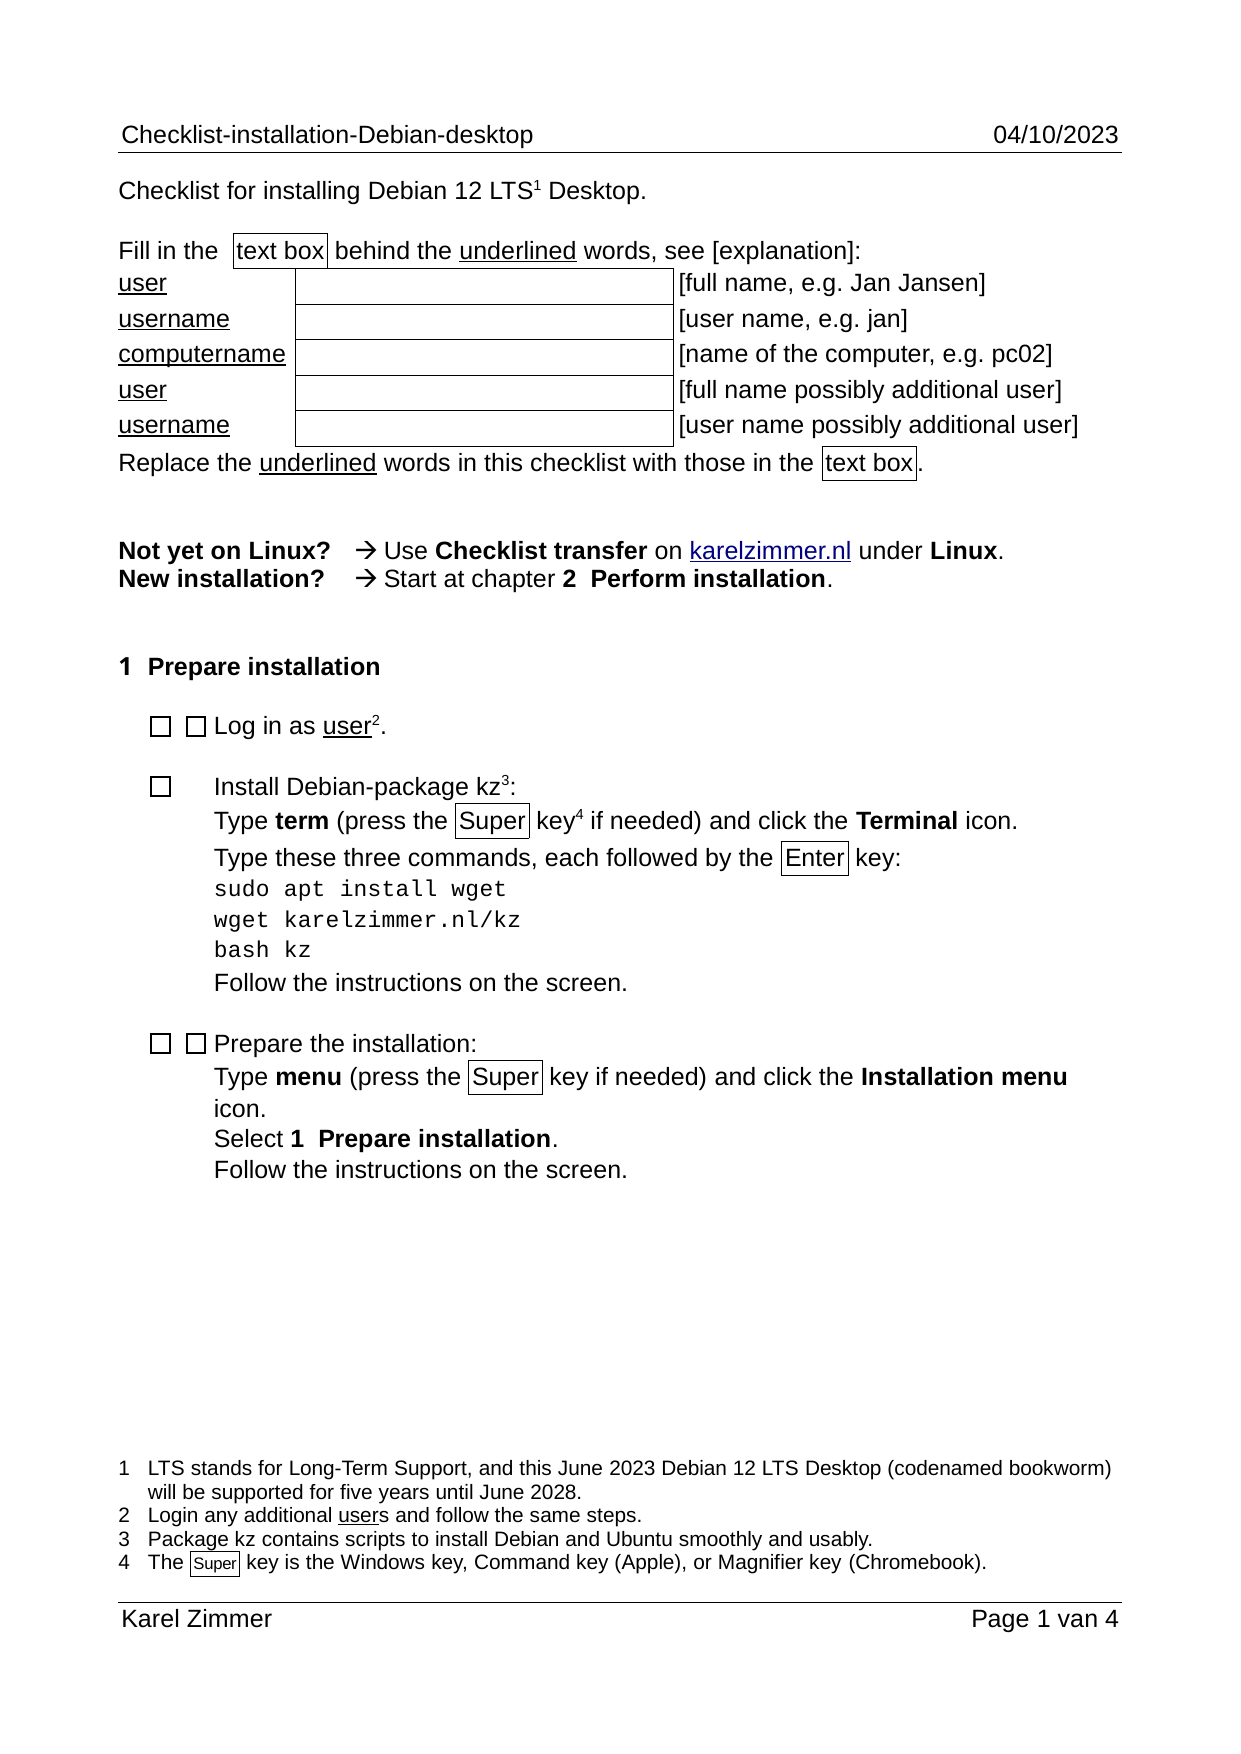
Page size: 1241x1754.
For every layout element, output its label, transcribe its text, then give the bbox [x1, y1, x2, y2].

table_cell [118, 998, 142, 1028]
table_cell Type menu (press the Super key if needed) and click the Installation menu icon. [213, 1059, 1122, 1124]
text Checklist for installing Debian 12 LTS Desktop. [118, 177, 1122, 205]
table_cell [142, 907, 177, 937]
table_cell [142, 1028, 177, 1059]
text . [917, 446, 1122, 481]
table_cell sudo apt install wget [213, 877, 1122, 907]
table_cell [177, 1124, 213, 1154]
text USERname [118, 304, 295, 339]
table_cell [118, 1059, 142, 1124]
table_cell [118, 839, 142, 877]
table_cell [177, 802, 213, 839]
table_cell [142, 938, 177, 968]
text [user name, e.g. jan] [674, 304, 1122, 339]
text Not yet on Linux?  Use Checklist transfer on karelzimmer.nl under Linux. [118, 537, 1122, 565]
table_cell [142, 741, 177, 772]
text USERName [118, 410, 295, 446]
table_cell [142, 1154, 177, 1185]
table_cell [118, 968, 142, 998]
text LTS stands for Long-Term Support, and this June 2023 Debian 12 LTS Desktop (codenamed bookworm) will be supported for five years until June 2028. [118, 1457, 1122, 1504]
text [full name possibly additional user] [674, 375, 1122, 410]
table_cell [177, 741, 213, 772]
text text box [234, 234, 327, 268]
table_cell Follow the instructions on the screen. [213, 1154, 1122, 1185]
table_cell Install Debian-package kz: [213, 772, 1122, 802]
text New installation?  Start at chapter 2 Perform installation. [118, 565, 1122, 593]
table_cell Prepare the installation: [213, 1028, 1122, 1059]
text text box [823, 447, 916, 480]
table_cell [177, 907, 213, 937]
table_cell wget karelzimmer.nl/kz [213, 907, 1122, 937]
table_cell [118, 907, 142, 937]
table_cell Select 1 Prepare installation. [213, 1124, 1122, 1154]
table_cell [118, 938, 142, 968]
table_cell [142, 1059, 177, 1124]
table_cell [142, 968, 177, 998]
table_cell [142, 998, 177, 1028]
table_cell [177, 938, 213, 968]
table_cell [118, 772, 142, 802]
text Fill in the [118, 233, 233, 268]
text COMPUTERNAme [118, 339, 295, 375]
table_cell Type term (press the Super key if needed) and click the Terminal icon. [213, 802, 1122, 839]
table_cell [142, 877, 177, 907]
table_cell [177, 1154, 213, 1185]
table_cell [142, 772, 177, 802]
table_header [118, 711, 142, 741]
table_cell [177, 1059, 213, 1124]
table_header [142, 711, 177, 741]
table_cell [213, 998, 1122, 1028]
table_cell [118, 802, 142, 839]
text Replace the underlined words in this checklist with those in the [118, 446, 822, 481]
table_cell [213, 741, 1122, 772]
table_cell [118, 1028, 142, 1059]
table_cell [118, 1124, 142, 1154]
table_cell [177, 877, 213, 907]
text user [118, 268, 295, 304]
text [user name possibly additional user] [674, 410, 1122, 446]
text behind the underlined words, see [explanation]: [328, 233, 1122, 268]
table_cell [177, 968, 213, 998]
table_cell [177, 1028, 213, 1059]
list Prepare installation [118, 649, 1122, 683]
table_cell Type these three commands, each followed by the Enter key: [213, 839, 1122, 877]
table_cell Follow the instructions on the screen. [213, 968, 1122, 998]
table_header [177, 711, 213, 741]
text [full name, e.g. Jan Jansen] [674, 268, 1122, 304]
table_cell [118, 1154, 142, 1185]
table_cell [142, 839, 177, 877]
table_cell [177, 772, 213, 802]
table_cell [118, 877, 142, 907]
text USER [118, 375, 295, 410]
table_cell [177, 998, 213, 1028]
table_cell [177, 839, 213, 877]
table_header Log in as USER. [213, 711, 1122, 741]
table_cell [118, 741, 142, 772]
table_cell bash kz [213, 938, 1122, 968]
table_cell [142, 1124, 177, 1154]
table_cell [142, 802, 177, 839]
text [name of the computer, e.g. pc02] [674, 339, 1122, 375]
